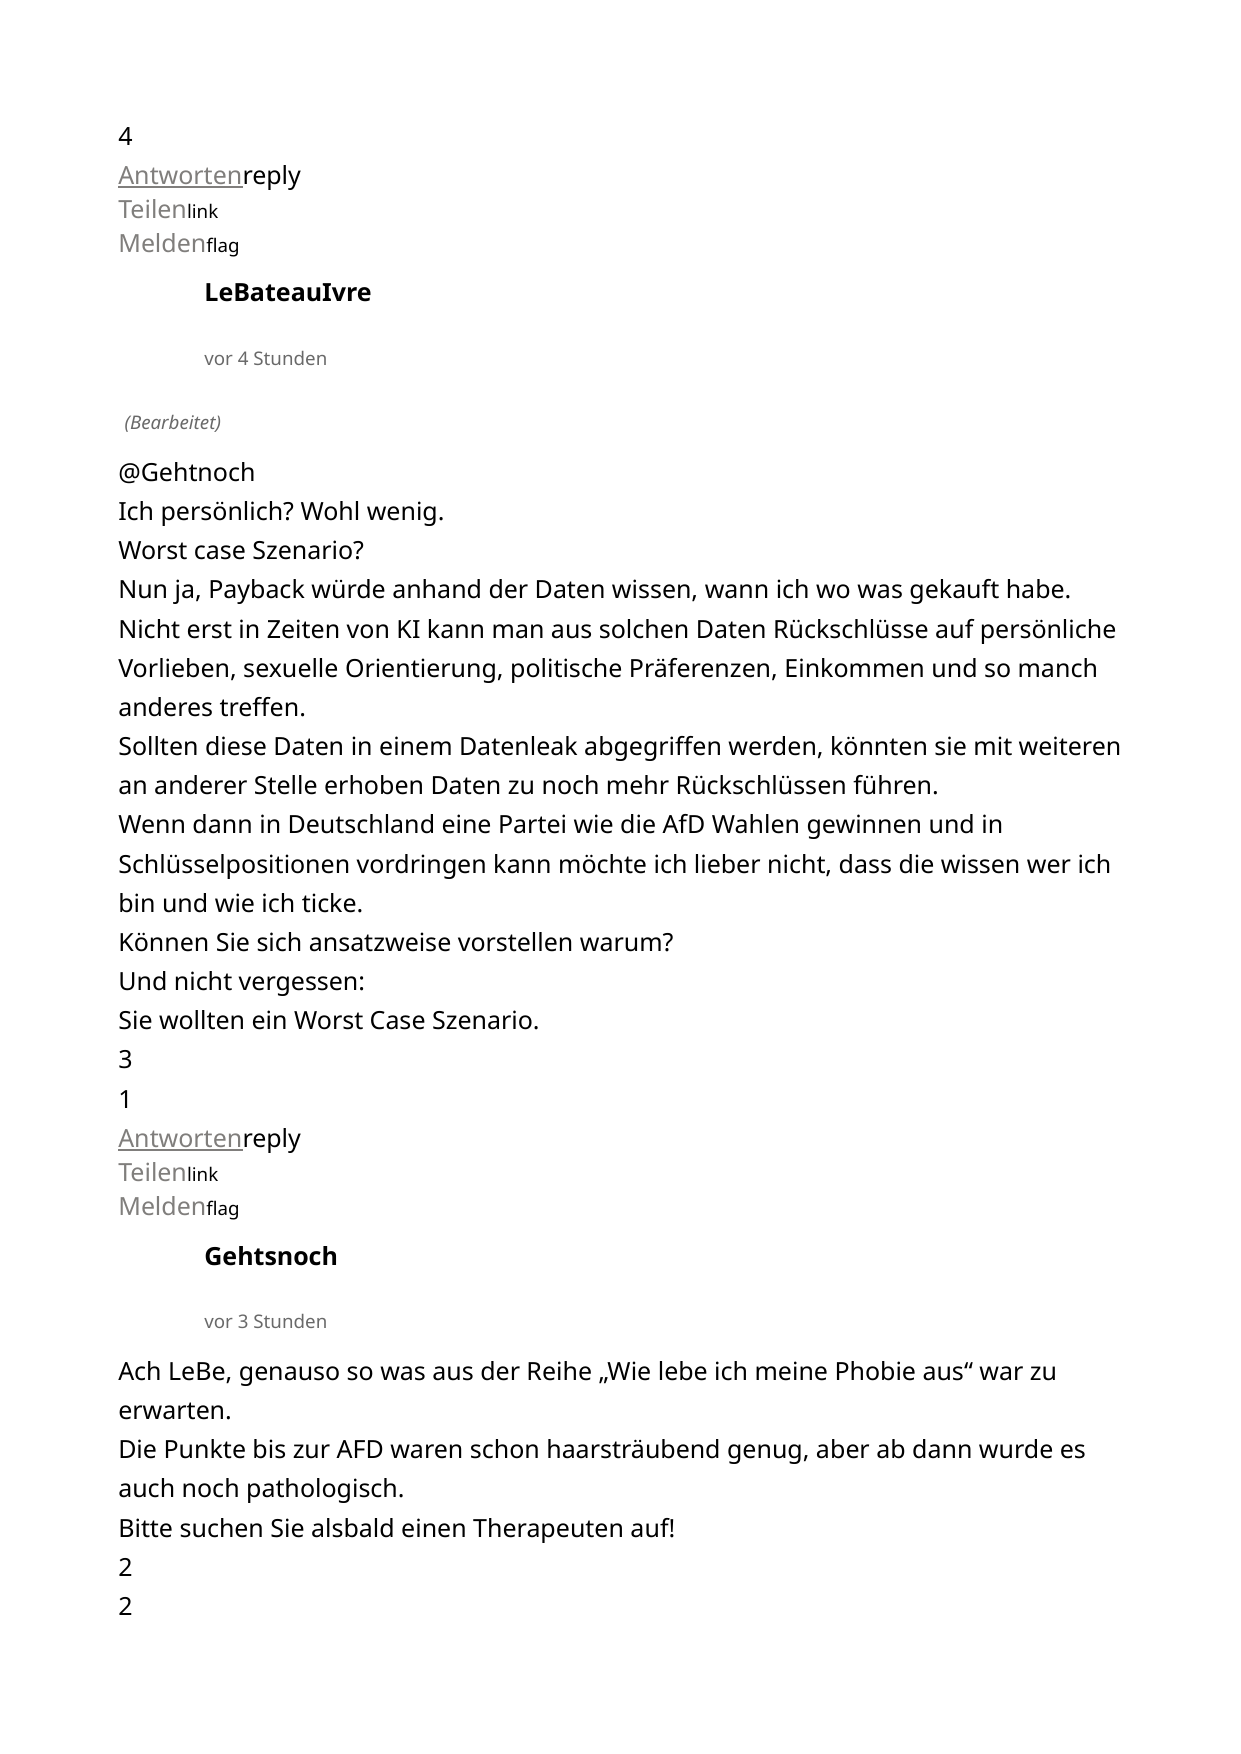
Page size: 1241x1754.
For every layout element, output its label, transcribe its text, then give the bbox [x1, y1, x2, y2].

text (Bearbeitet) [118, 406, 1122, 435]
text LeBateauIvre [204, 275, 1114, 309]
text @Gehtnoch Ich persönlich? Wohl wenig. Worst case Szenario? Nun ja, Payback würde anhand der Daten wissen, wann ich wo was gekauft habe. Nicht erst in Zeiten von KI kann man aus solchen Daten Rückschlüsse auf persönliche Vorlieben, sexuelle Orientierung, politische Präferenzen, Einkommen und so manch anderes treffen. Sollten diese Daten in einem Datenleak abgegriffen werden, könnten sie mit weiteren an anderer Stelle erhoben Daten zu noch mehr Rückschlüssen führen. Wenn dann in Deutschland eine Partei wie die AfD Wahlen gewinnen und in Schlüsselpositionen vordringen kann möchte ich lieber nicht, dass die wissen wer ich bin und wie ich ticke. Können Sie sich ansatzweise vorstellen warum? Und nicht vergessen: Sie wollten ein Worst Case Szenario. [118, 455, 1122, 1037]
text Meldenflag [118, 225, 1122, 259]
text 2 [118, 1549, 1122, 1583]
text vor 4 Stunden [204, 346, 1117, 371]
text 1 [118, 1081, 1122, 1115]
text Teilenlink [118, 191, 1122, 225]
text Ach LeBe, genauso so was aus der Reihe „Wie lebe ich meine Phobie aus“ war zu erwarten. Die Punkte bis zur AFD waren schon haarsträubend genug, aber ab dann wurde es auch noch pathologisch. Bitte suchen Sie alsbald einen Therapeuten auf! [118, 1354, 1122, 1544]
text 4 [118, 118, 1122, 152]
text Antwortenreply [118, 1121, 1122, 1154]
text 2 [118, 1589, 1122, 1623]
text Antwortenreply [118, 157, 1122, 191]
text Teilenlink [118, 1154, 1122, 1189]
text vor 3 Stunden [204, 1309, 1117, 1334]
text Meldenflag [118, 1189, 1122, 1223]
text 3 [118, 1042, 1122, 1076]
text Gehtsnoch [204, 1238, 1114, 1272]
